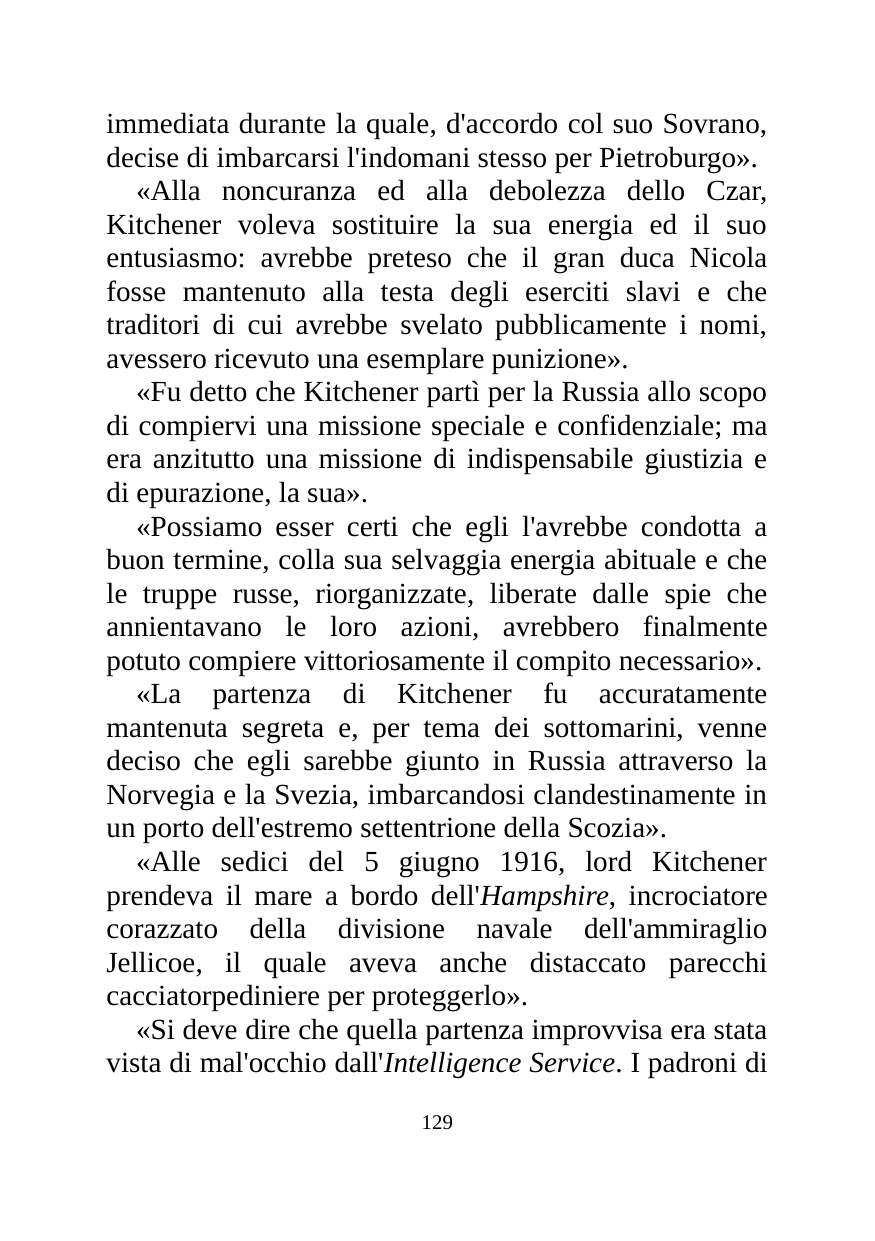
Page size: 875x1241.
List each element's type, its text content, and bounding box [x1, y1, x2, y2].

text «La partenza di Kitchener fu accuratamente mantenuta segreta e, per tema dei sottomarini, venne deciso che egli sarebbe giunto in Russia attraverso la Norvegia e la Svezia, imbarcandosi clandestinamente in un porto dell'estremo settentrione della Scozia». [106, 676, 768, 844]
text «Alla noncuranza ed alla debolezza dello Czar, Kitchener voleva sostituire la sua energia ed il suo entusiasmo: avrebbe preteso che il gran duca Nicola fosse mantenuto alla testa degli eserciti slavi e che traditori di cui avrebbe svelato pubblicamente i nomi, avessero ricevuto una esemplare punizione». [106, 173, 768, 374]
text «Fu detto che Kitchener partì per la Russia allo scopo di compiervi una missione speciale e confidenziale; ma era anzitutto una missione di indispensabile giustizia e di epurazione, la sua». [106, 374, 768, 509]
text «Si deve dire che quella partenza improvvisa era stata vista di mal'occhio dall'Intelligence Service. I padroni di [106, 1012, 768, 1079]
text «Alle sedici del 5 giugno 1916, lord Kitchener prendeva il mare a bordo dell'Hampshire, incrociatore corazzato della divisione navale dell'ammiraglio Jellicoe, il quale aveva anche distaccato parecchi cacciatorpediniere per proteggerlo». [106, 844, 768, 1012]
text immediata durante la quale, d'accordo col suo Sovrano, decise di imbarcarsi l'indomani stesso per Pietroburgo». [106, 106, 768, 173]
text «Possiamo esser certi che egli l'avrebbe condotta a buon termine, colla sua selvaggia energia abituale e che le truppe russe, riorganizzate, liberate dalle spie che annientavano le loro azioni, avrebbero finalmente potuto compiere vittoriosamente il compito necessario». [106, 509, 768, 676]
